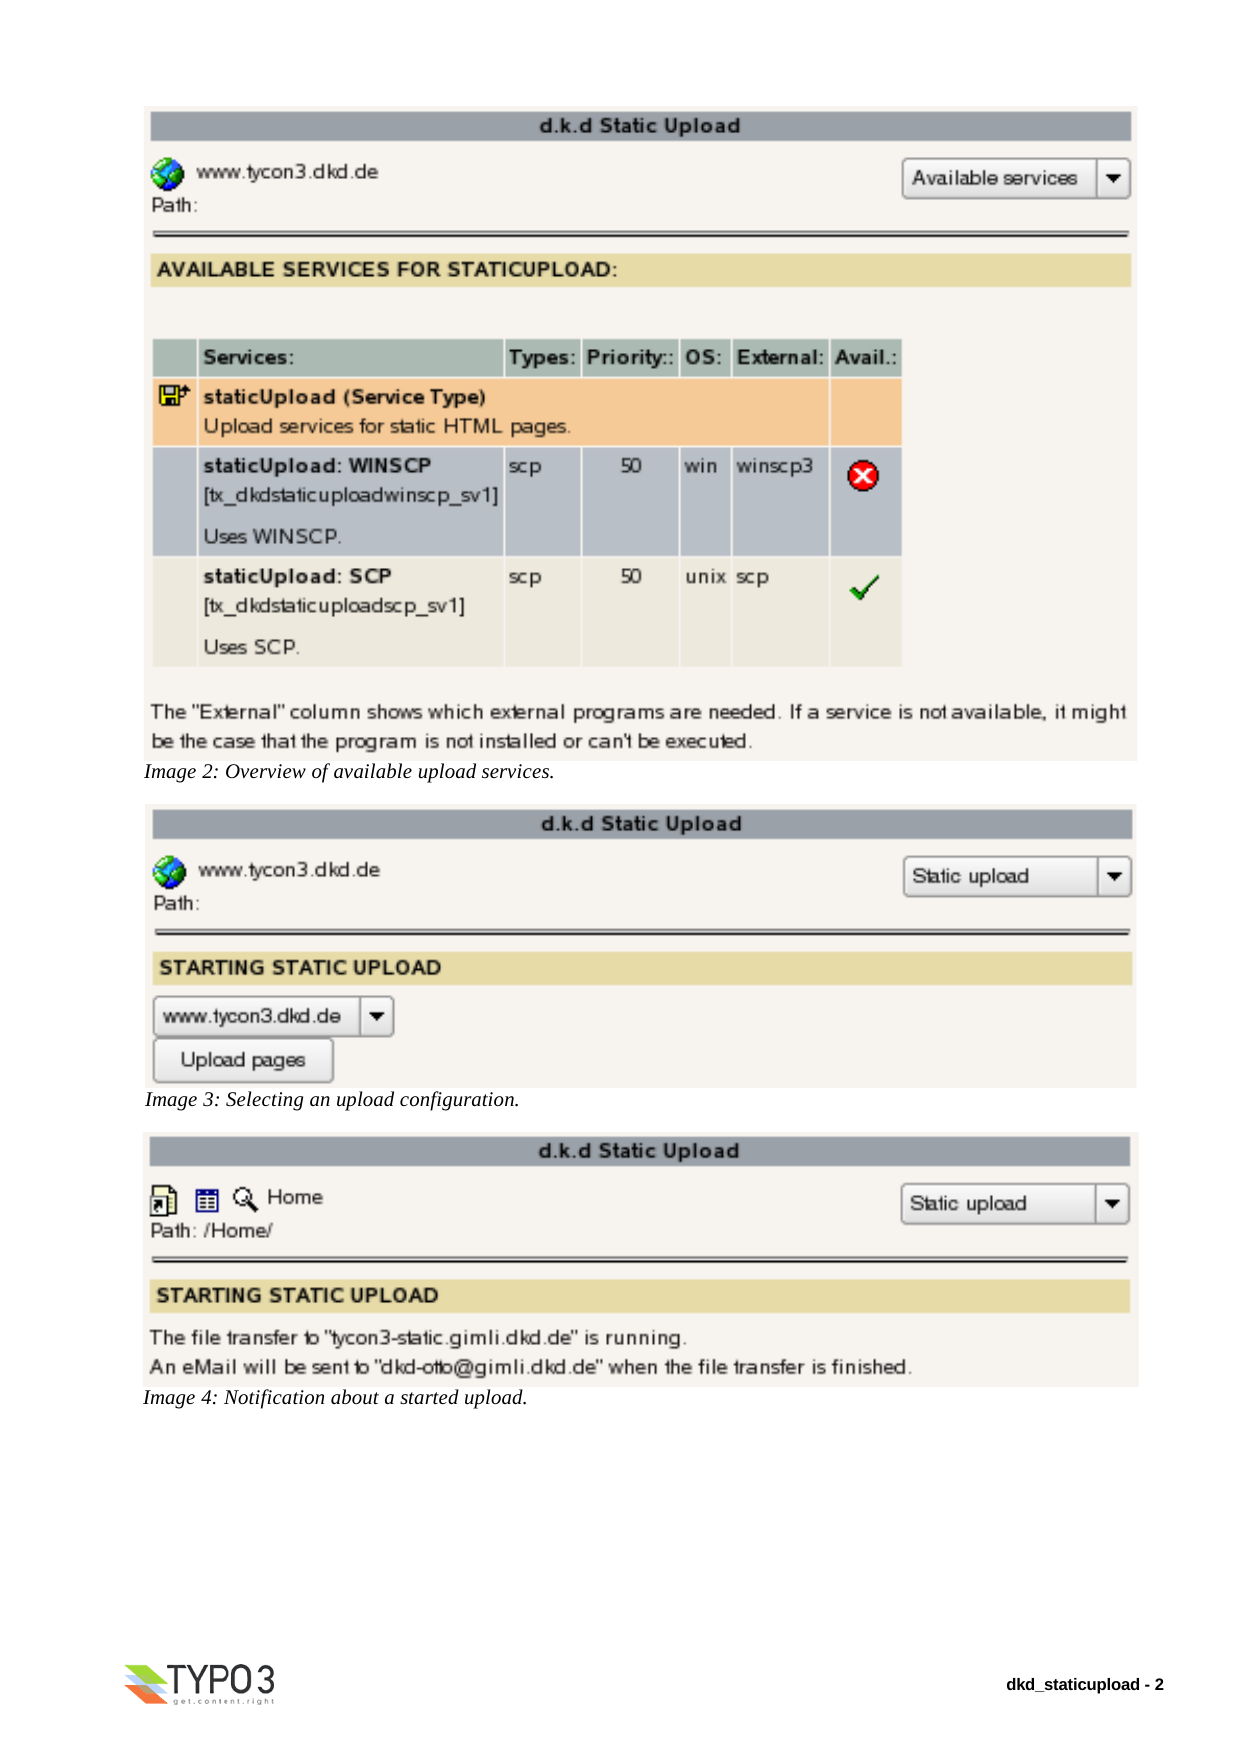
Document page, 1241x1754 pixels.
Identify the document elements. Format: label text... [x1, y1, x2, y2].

picture [145, 804, 1137, 1088]
picture [143, 106, 1138, 761]
text Image 4: Notification about a started upload. [143, 1387, 1138, 1409]
picture [119, 1659, 280, 1710]
text Image 2: Overview of available upload services. [144, 761, 1138, 783]
picture [142, 1132, 1139, 1387]
text Image 3: Selecting an upload configuration. [145, 1088, 1137, 1111]
